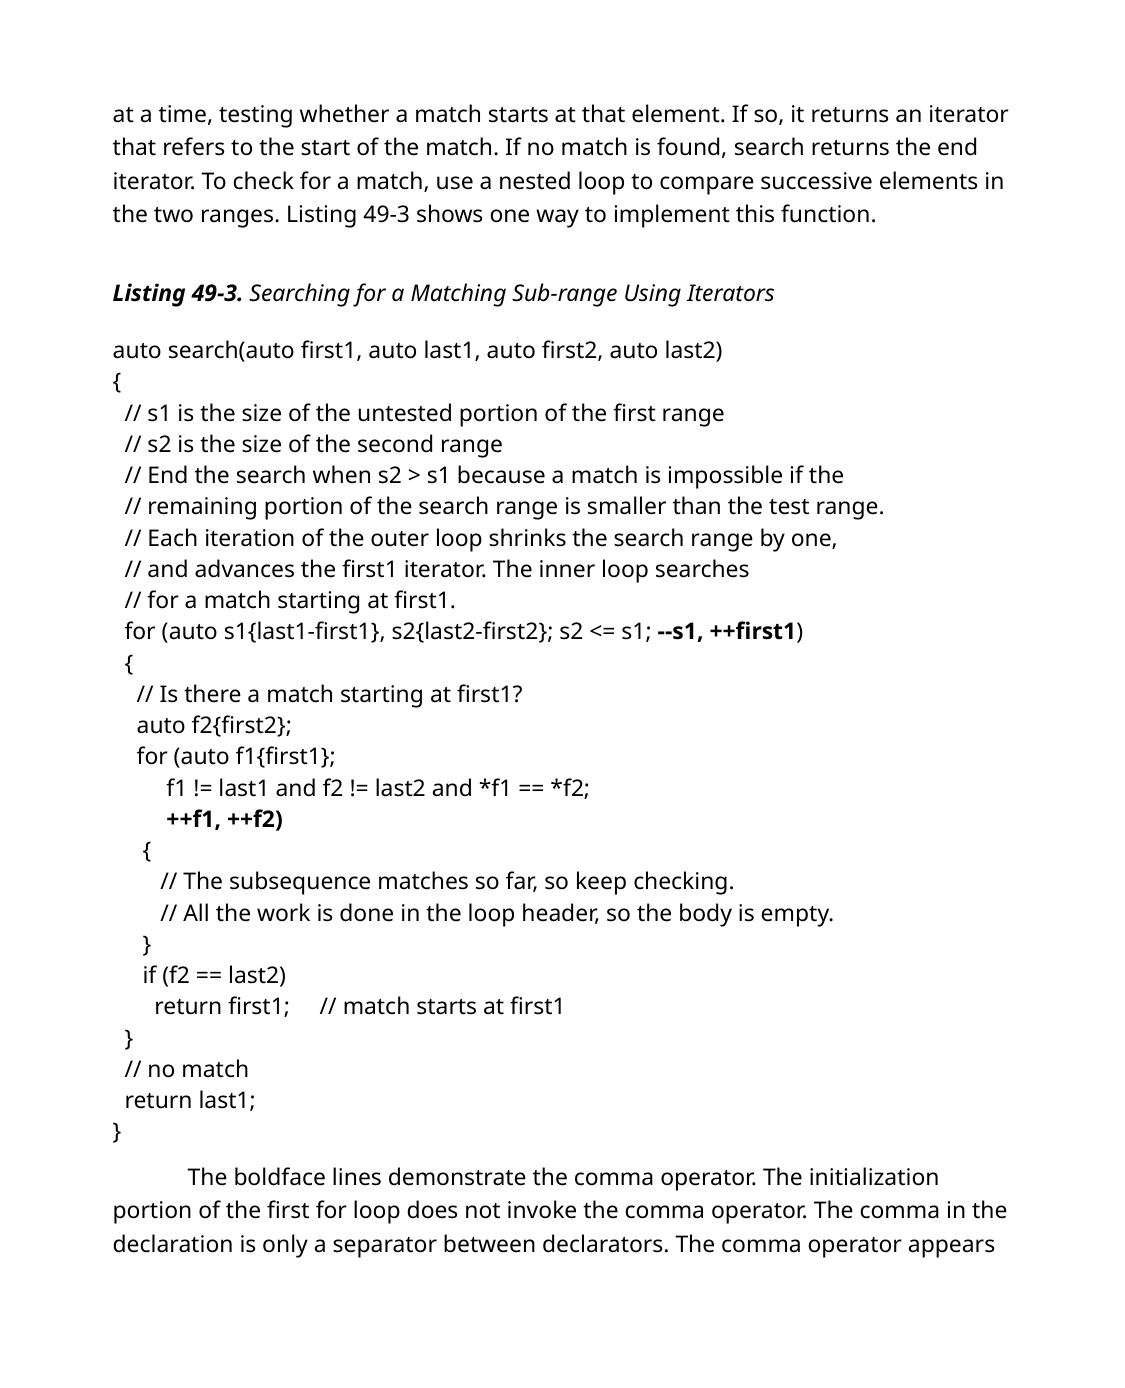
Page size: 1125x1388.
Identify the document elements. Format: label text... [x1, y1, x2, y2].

text at a time, testing whether a match starts at that element. If so, it returns an iterator that refers to the start of the match. If no match is found, search returns the end iterator. To check for a match, use a nested loop to compare successive elements in the two ranges. Listing 49-3 shows one way to implement this function. [112, 96, 1012, 229]
text Listing 49-3. Searching for a Matching Sub-range Using Iterators [112, 277, 1012, 308]
text if (f2 == last2) [112, 959, 1012, 990]
text for (auto s1{last1-first1}, s2{last2-first2}; s2 <= s1; --s1, ++first1) [112, 615, 1012, 646]
text } [112, 1021, 1012, 1053]
text { [112, 834, 1012, 865]
text // Is there a match starting at first1? [112, 678, 1012, 709]
text // End the search when s2 > s1 because a match is impossible if the [112, 459, 1012, 490]
text // no match [112, 1053, 1012, 1084]
text return last1; [112, 1084, 1012, 1115]
text // s1 is the size of the untested portion of the first range [112, 396, 1012, 428]
text The boldface lines demonstrate the comma operator. The initialization portion of the first for loop does not invoke the comma operator. The comma in the declaration is only a separator between declarators. The comma operator appears [112, 1159, 1012, 1259]
text { [112, 365, 1012, 396]
text // Each iteration of the outer loop shrinks the search range by one, [112, 521, 1012, 553]
text // for a match starting at first1. [112, 584, 1012, 615]
text for (auto f1{first1}; [112, 740, 1012, 771]
text f1 != last1 and f2 != last2 and *f1 == *f2; [112, 771, 1012, 803]
text } [112, 1115, 1012, 1146]
text { [112, 646, 1012, 678]
text } [112, 928, 1012, 959]
text // remaining portion of the search range is smaller than the test range. [112, 490, 1012, 521]
text // and advances the first1 iterator. The inner loop searches [112, 553, 1012, 584]
text // All the work is done in the loop header, so the body is empty. [112, 896, 1012, 928]
text // The subsequence matches so far, so keep checking. [112, 865, 1012, 896]
text return first1; // match starts at first1 [112, 990, 1012, 1021]
text // s2 is the size of the second range [112, 428, 1012, 459]
text auto f2{first2}; [112, 709, 1012, 740]
text ++f1, ++f2) [112, 803, 1012, 834]
text auto search(auto first1, auto last1, auto first2, auto last2) [112, 334, 1012, 365]
